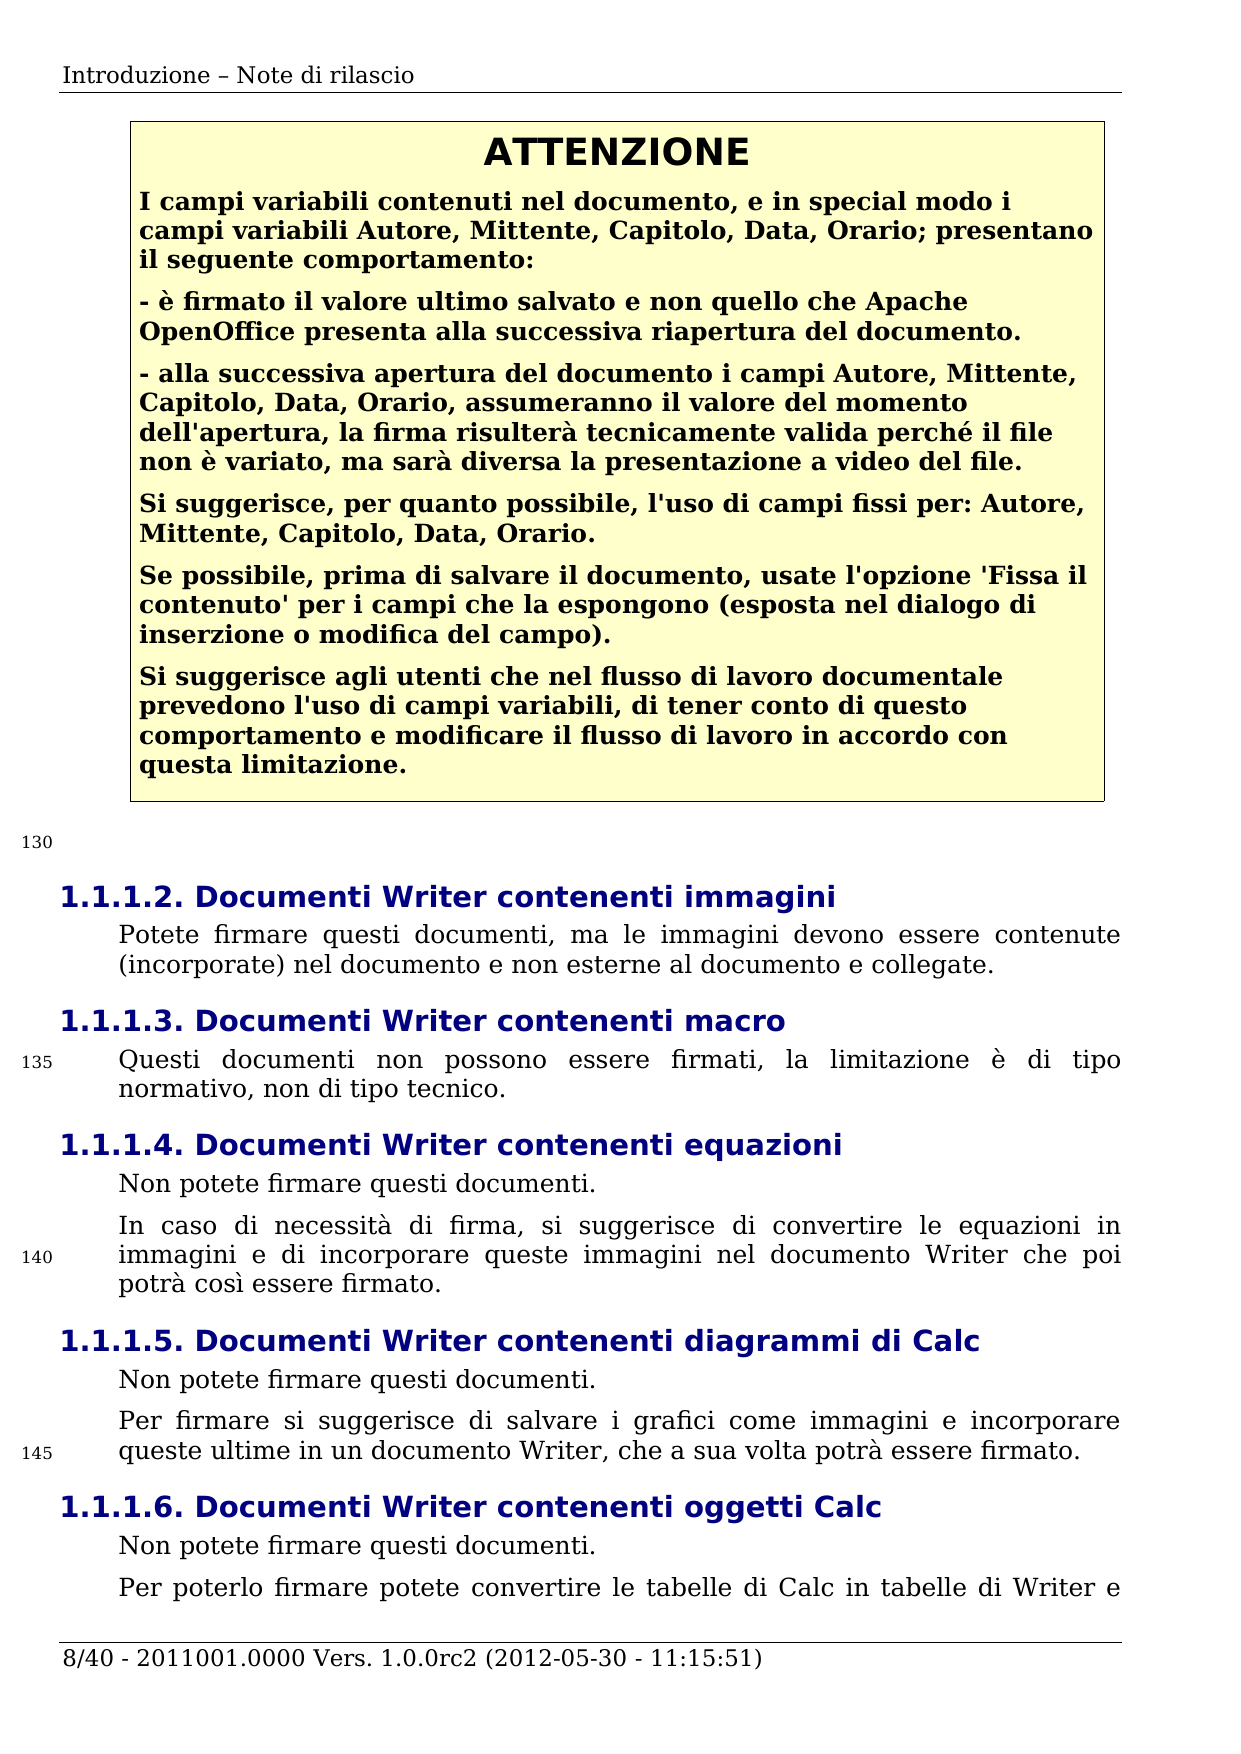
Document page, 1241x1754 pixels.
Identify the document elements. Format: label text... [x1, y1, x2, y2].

text Se possibile, prima di salvare il documento, usate l'opzione 'Fissa il contenuto' per i campi che la espongono (esposta nel dialogo di inserzione o modifica del campo). [139, 561, 1095, 649]
text Non potete firmare questi documenti. [118, 1365, 1122, 1394]
text Per firmare si suggerisce di salvare i grafici come immagini e incorporare queste ultime in un documento Writer, che a sua volta potrà essere firmato. [118, 1407, 1122, 1465]
text Si suggerisce agli utenti che nel flusso di lavoro documentale prevedono l'uso di campi variabili, di tener conto di questo comportamento e modificare il flusso di lavoro in accordo con questa limitazione. [139, 662, 1095, 779]
text I campi variabili contenuti nel documento, e in special modo i campi variabili Autore, Mittente, Capitolo, Data, Orario; presentano il seguente comportamento: [139, 186, 1095, 275]
text - è firmato il valore ultimo salvato e non quello che Apache OpenOffice presenta alla successiva riapertura del documento. [139, 287, 1095, 346]
text In caso di necessità di firma, si suggerisce di convertire le equazioni in immagini e di incorporare queste immagini nel documento Writer che poi potrà così essere firmato. [118, 1211, 1122, 1299]
text Potete firmare questi documenti, ma le immagini devono essere contenute (incorporate) nel documento e non esterne al documento e collegate. [118, 921, 1122, 979]
subtitle Documenti Writer contenenti macro [59, 1004, 1122, 1038]
subtitle Documenti Writer contenenti diagrammi di Calc [59, 1324, 1122, 1358]
text - alla successiva apertura del documento i campi Autore, Mittente, Capitolo, Data, Orario, assumeranno il valore del momento dell'apertura, la firma risulterà tecnicamente valida perché il file non è variato, ma sarà diversa la presentazione a video del file. [139, 359, 1095, 477]
text Si suggerisce, per quanto possibile, l'uso di campi fissi per: Autore, Mittente, Capitolo, Data, Orario. [139, 489, 1095, 548]
subtitle Documenti Writer contenenti oggetti Calc [59, 1490, 1122, 1524]
text Non potete firmare questi documenti. [118, 1531, 1122, 1560]
subtitle Documenti Writer contenenti immagini [59, 880, 1122, 914]
text Questi documenti non possono essere firmati, la limitazione è di tipo normativo, non di tipo tecnico. [118, 1045, 1122, 1103]
text ATTENZIONE [139, 130, 1095, 174]
text Non potete firmare questi documenti. [118, 1169, 1122, 1199]
text Per poterlo firmare potete convertire le tabelle di Calc in tabelle di Writer e [118, 1573, 1122, 1602]
subtitle Documenti Writer contenenti equazioni [59, 1128, 1122, 1163]
